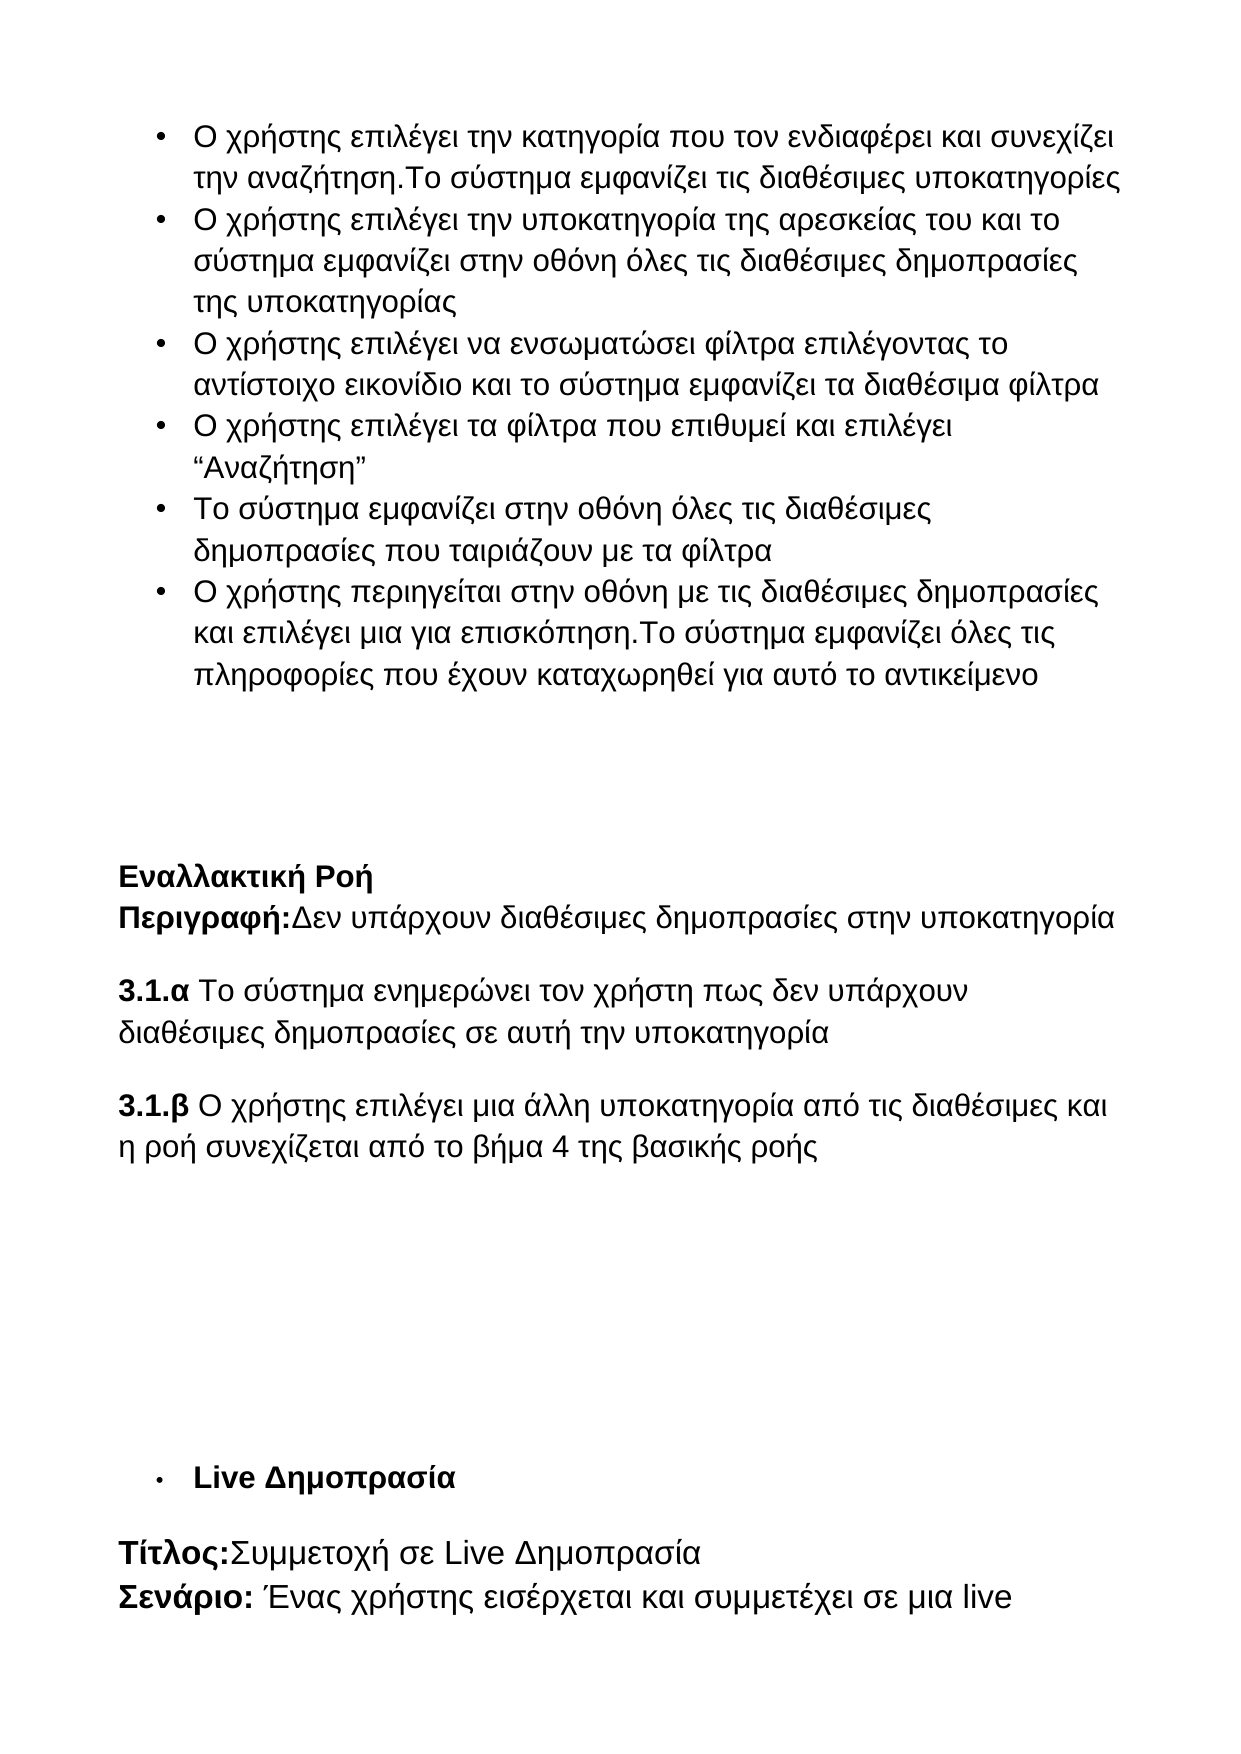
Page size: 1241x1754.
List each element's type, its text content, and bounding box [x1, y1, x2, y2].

list Ο χρήστης επιλέγει τα φίλτρα που επιθυμεί και επιλέγει “Αναζήτηση” [156, 407, 1122, 485]
text Σενάριο: Ένας χρήστης εισέρχεται και συμμετέχει σε μια live [118, 1577, 1122, 1615]
text Τίτλος:Συμμετοχή σε Live Δημοπρασία [118, 1533, 1122, 1571]
list Ο χρήστης επιλέγει να ενσωματώσει φίλτρα επιλέγοντας το αντίστοιχο εικονίδιο και το σύστημα εμφανίζει τα διαθέσιμα φίλτρα [156, 325, 1122, 402]
text 3.1.α Το σύστημα ενημερώνει τον χρήστη πως δεν υπάρχουν διαθέσιμες δημοπρασίες σε αυτή την υποκατηγορία [118, 972, 1122, 1050]
list Live Δημοπρασία [156, 1459, 1122, 1495]
text 3.1.β Ο χρήστης επιλέγει μια άλλη υποκατηγορία από τις διαθέσιμες και η ροή συνεχίζεται από το βήμα 4 της βασικής ροής [118, 1087, 1122, 1164]
text Περιγραφή:Δεν υπάρχουν διαθέσιμες δημοπρασίες στην υποκατηγορία [118, 899, 1122, 935]
list Ο χρήστης επιλέγει την υποκατηγορία της αρεσκείας του και το σύστημα εμφανίζει στην οθόνη όλες τις διαθέσιμες δημοπρασίες της υποκατηγορίας [156, 201, 1122, 319]
list Το σύστημα εμφανίζει στην οθόνη όλες τις διαθέσιμες δημοπρασίες που ταιριάζουν με τα φίλτρα [156, 490, 1122, 568]
text Εναλλακτική Ροή [118, 858, 1122, 894]
list Ο χρήστης επιλέγει την κατηγορία που τον ενδιαφέρει και συνεχίζει την αναζήτηση.Tο σύστημα εμφανίζει τις διαθέσιμες υποκατηγορίες [156, 118, 1122, 196]
list Ο χρήστης περιηγείται στην οθόνη με τις διαθέσιμες δημοπρασίες και επιλέγει μια για επισκόπηση.Το σύστημα εμφανίζει όλες τις πληροφορίες που έχουν καταχωρηθεί για αυτό το αντικείμενο [156, 573, 1122, 692]
